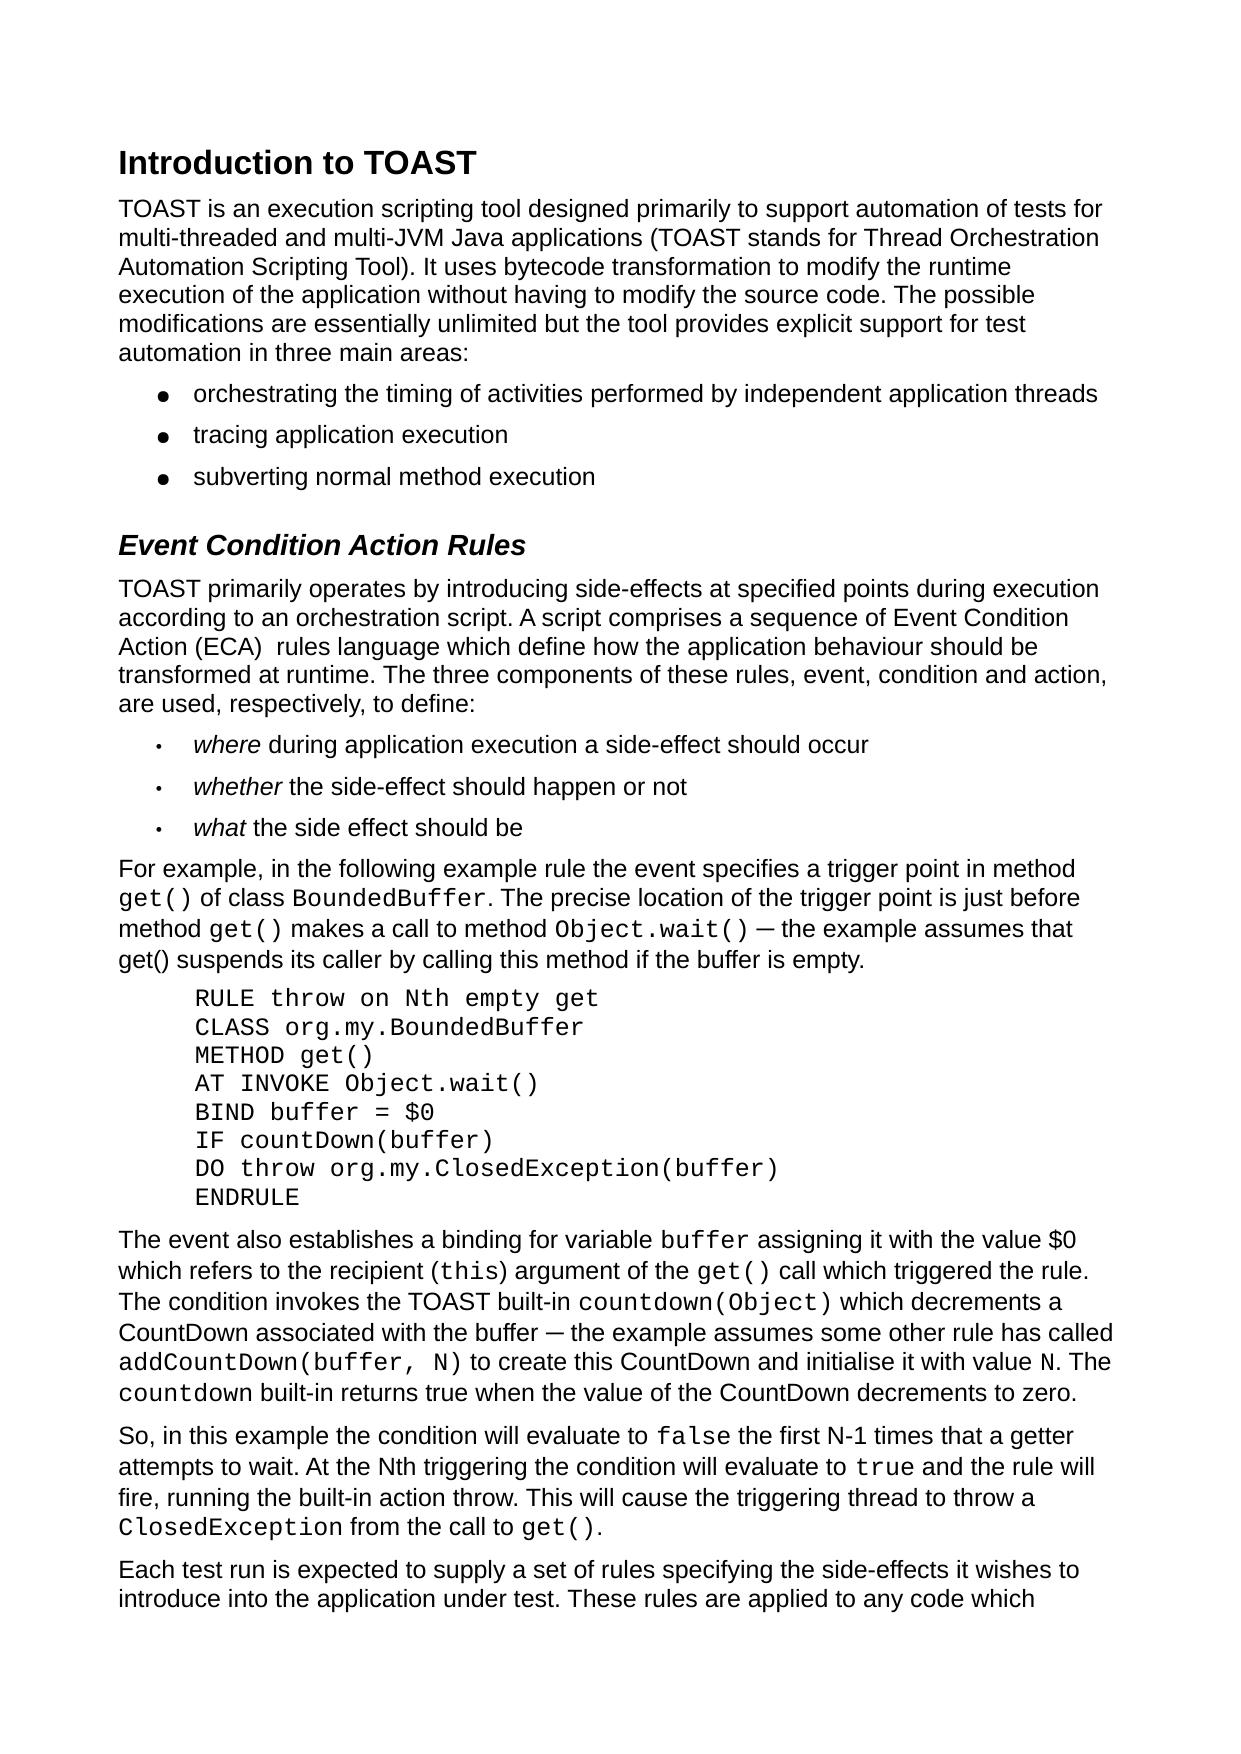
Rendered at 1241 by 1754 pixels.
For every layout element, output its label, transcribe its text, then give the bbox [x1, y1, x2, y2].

list subverting normal method execution [156, 462, 1122, 491]
text For example, in the following example rule the event specifies a trigger point in method get() of class BoundedBuffer. The precise location of the trigger point is just before method get() makes a call to method Object.wait() ─ the example assumes that get() suspends its caller by calling this method if the buffer is empty. [118, 854, 1122, 973]
text TOAST is an execution scripting tool designed primarily to support automation of tests for multi-threaded and multi-JVM Java applications (TOAST stands for Thread Orchestration Automation Scripting Tool). It uses bytecode transformation to modify the runtime execution of the application without having to modify the source code. The possible modifications are essentially unlimited but the tool provides explicit support for test automation in three main areas: [118, 194, 1122, 367]
list where during application execution a side-effect should occur [156, 730, 1122, 759]
list whether the side-effect should happen or not [156, 772, 1122, 800]
text Each test run is expected to supply a set of rules specifying the side-effects it wishes to introduce into the application under test. These rules are applied to any code which [118, 1555, 1122, 1613]
text The event also establishes a binding for variable buffer assigning it with the value $0 which refers to the recipient (this) argument of the get() call which triggered the rule. The condition invokes the TOAST built-in countdown(Object) which decrements a CountDown associated with the buffer ─ the example assumes some other rule has called addCountDown(buffer, N) to create this CountDown and initialise it with value N. The countdown built-in returns true when the value of the CountDown decrements to zero. [118, 1225, 1122, 1408]
list tracing application execution [156, 421, 1122, 449]
subtitle Event Condition Action Rules [118, 528, 1122, 562]
text So, in this example the condition will evaluate to false the first N-1 times that a getter attempts to wait. At the Nth triggering the condition will evaluate to true and the rule will fire, running the built-in action throw. This will cause the triggering thread to throw a ClosedException from the call to get(). [118, 1421, 1122, 1543]
text TOAST primarily operates by introducing side-effects at specified points during execution according to an orchestration script. A script comprises a sequence of Event Condition Action (ECA) rules language which define how the application behaviour should be transformed at runtime. The three components of these rules, event, condition and action, are used, respectively, to define: [118, 574, 1122, 718]
list orchestrating the timing of activities performed by independent application threads [156, 379, 1122, 408]
text RULE throw on Nth empty get CLASS org.my.BoundedBuffer METHOD get() AT INVOKE Object.wait() BIND buffer = $0 IF countDown(buffer) DO throw org.my.ClosedException(buffer) ENDRULE [194, 986, 1122, 1213]
list what the side effect should be [156, 813, 1122, 842]
subtitle Introduction to TOAST [118, 143, 1122, 182]
